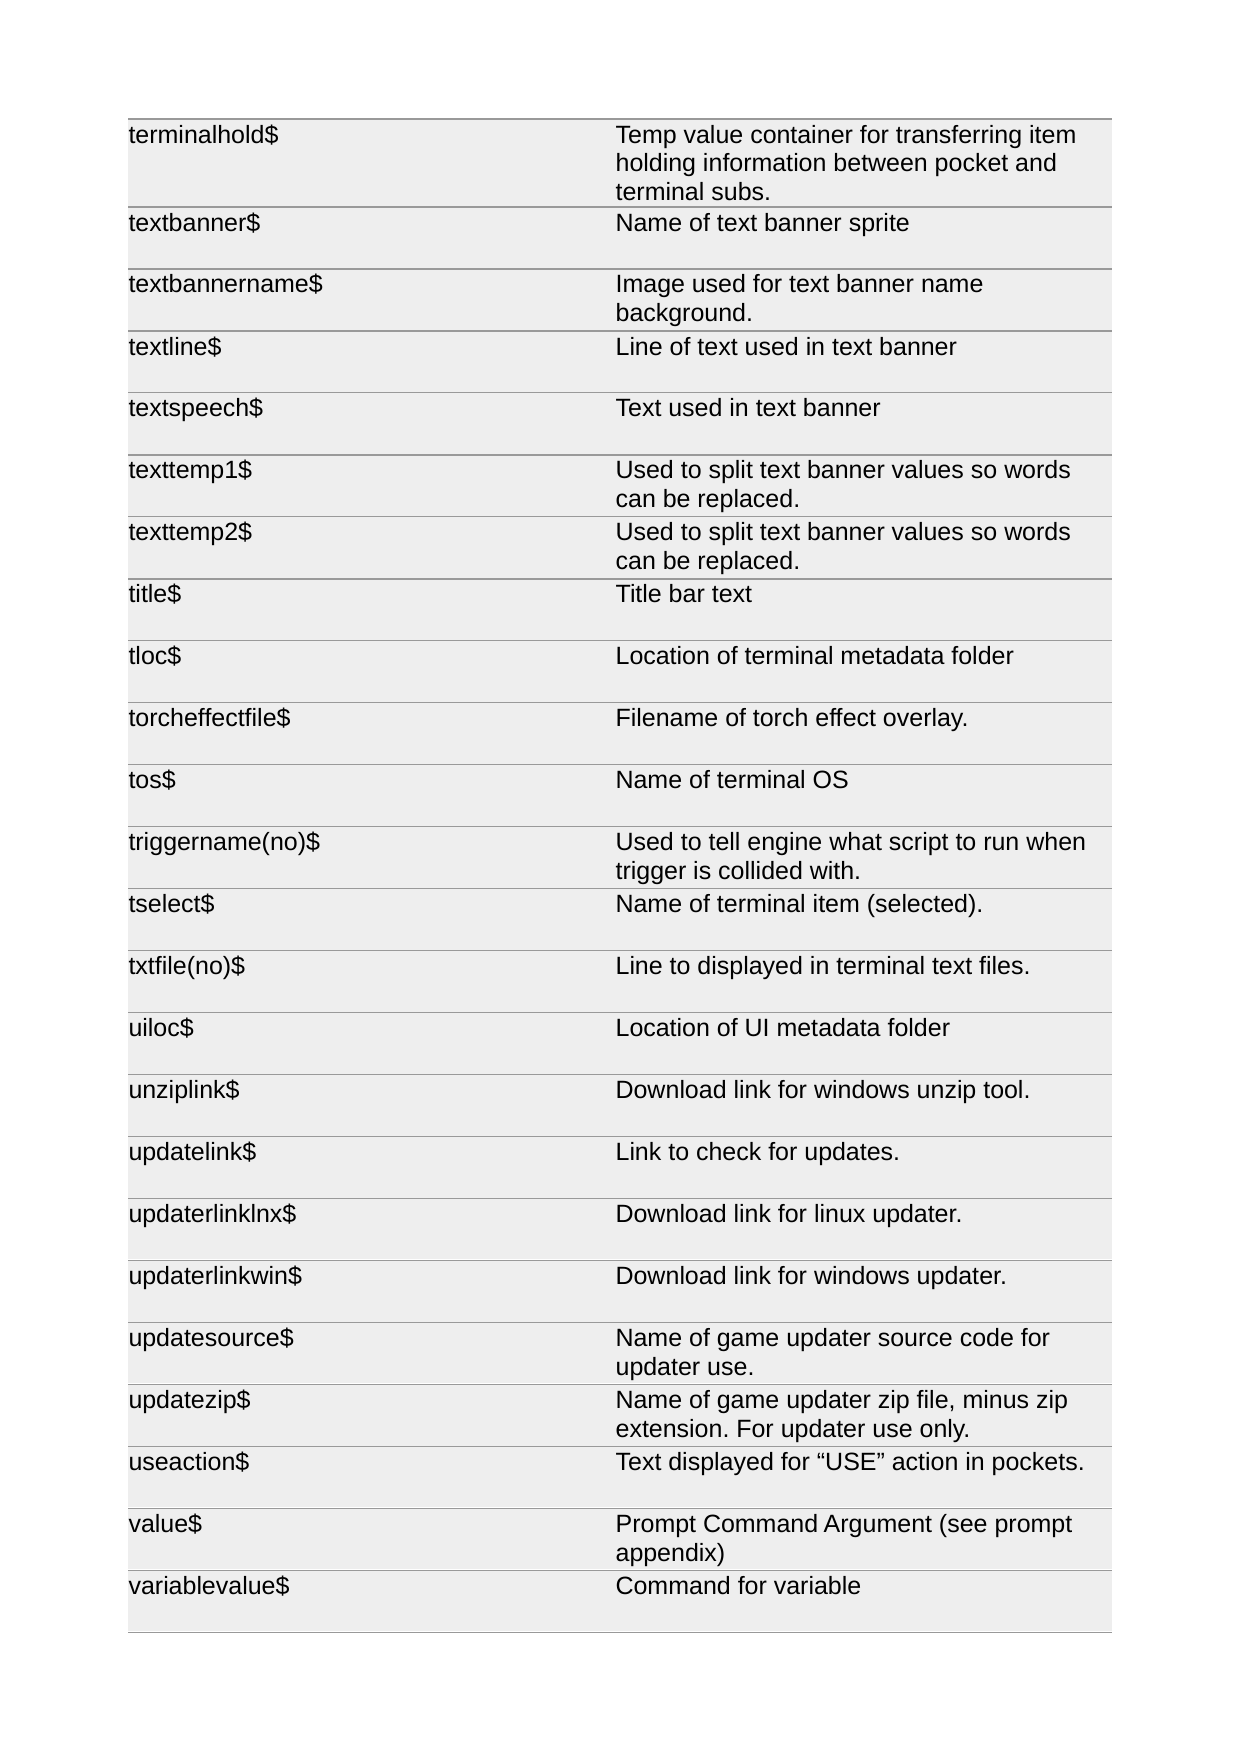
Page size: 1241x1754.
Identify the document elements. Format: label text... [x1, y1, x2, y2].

table_cell textbanner$ [128, 208, 615, 268]
table_cell Line to displayed in terminal text files. [615, 951, 1112, 1012]
table_cell Prompt Command Argument (see prompt appendix) [615, 1509, 1112, 1569]
table_cell Download link for windows unzip tool. [615, 1075, 1112, 1136]
table_cell Name of terminal item (selected). [615, 889, 1112, 950]
table_cell Filename of torch effect overlay. [615, 703, 1112, 764]
table_cell triggername(no)$ [128, 827, 615, 888]
table_cell Used to split text banner values so words can be replaced. [615, 517, 1112, 578]
table_cell Name of game updater source code for updater use. [615, 1323, 1112, 1383]
table_cell tos$ [128, 765, 615, 826]
table_cell Link to check for updates. [615, 1137, 1112, 1198]
table_cell Location of terminal metadata folder [615, 641, 1112, 702]
table_cell updatezip$ [128, 1385, 615, 1446]
table_cell Used to split text banner values so words can be replaced. [615, 456, 1112, 516]
table_cell textbannername$ [128, 270, 615, 330]
table_cell updatelink$ [128, 1137, 615, 1198]
table_cell Download link for windows updater. [615, 1261, 1112, 1322]
table_cell texttemp1$ [128, 456, 615, 516]
table_cell uiloc$ [128, 1013, 615, 1074]
table_cell Download link for linux updater. [615, 1199, 1112, 1259]
table_cell textline$ [128, 332, 615, 392]
table_cell terminalhold$ [128, 120, 615, 206]
table_cell texttemp2$ [128, 517, 615, 578]
table_cell unziplink$ [128, 1075, 615, 1136]
table_cell title$ [128, 580, 615, 640]
table_cell Name of text banner sprite [615, 208, 1112, 268]
table_cell Name of terminal OS [615, 765, 1112, 826]
table_cell txtfile(no)$ [128, 951, 615, 1012]
table_cell useaction$ [128, 1447, 615, 1507]
table_cell Title bar text [615, 580, 1112, 640]
table_cell Text displayed for “USE” action in pockets. [615, 1447, 1112, 1507]
table_cell Command for variable [615, 1571, 1112, 1631]
table_cell updatesource$ [128, 1323, 615, 1383]
table_cell Used to tell engine what script to run when trigger is collided with. [615, 827, 1112, 888]
table_cell tloc$ [128, 641, 615, 702]
table_cell Temp value container for transferring item holding information between pocket and terminal subs. [615, 120, 1112, 206]
table_cell Image used for text banner name background. [615, 270, 1112, 330]
table_cell value$ [128, 1509, 615, 1569]
table_cell variablevalue$ [128, 1571, 615, 1631]
table_cell updaterlinklnx$ [128, 1199, 615, 1259]
table_cell Location of UI metadata folder [615, 1013, 1112, 1074]
table_cell Name of game updater zip file, minus zip extension. For updater use only. [615, 1385, 1112, 1446]
table_cell torcheffectfile$ [128, 703, 615, 764]
table_cell Text used in text banner [615, 393, 1112, 454]
table_cell Line of text used in text banner [615, 332, 1112, 392]
table_cell tselect$ [128, 889, 615, 950]
table_cell updaterlinkwin$ [128, 1261, 615, 1322]
table_cell textspeech$ [128, 393, 615, 454]
